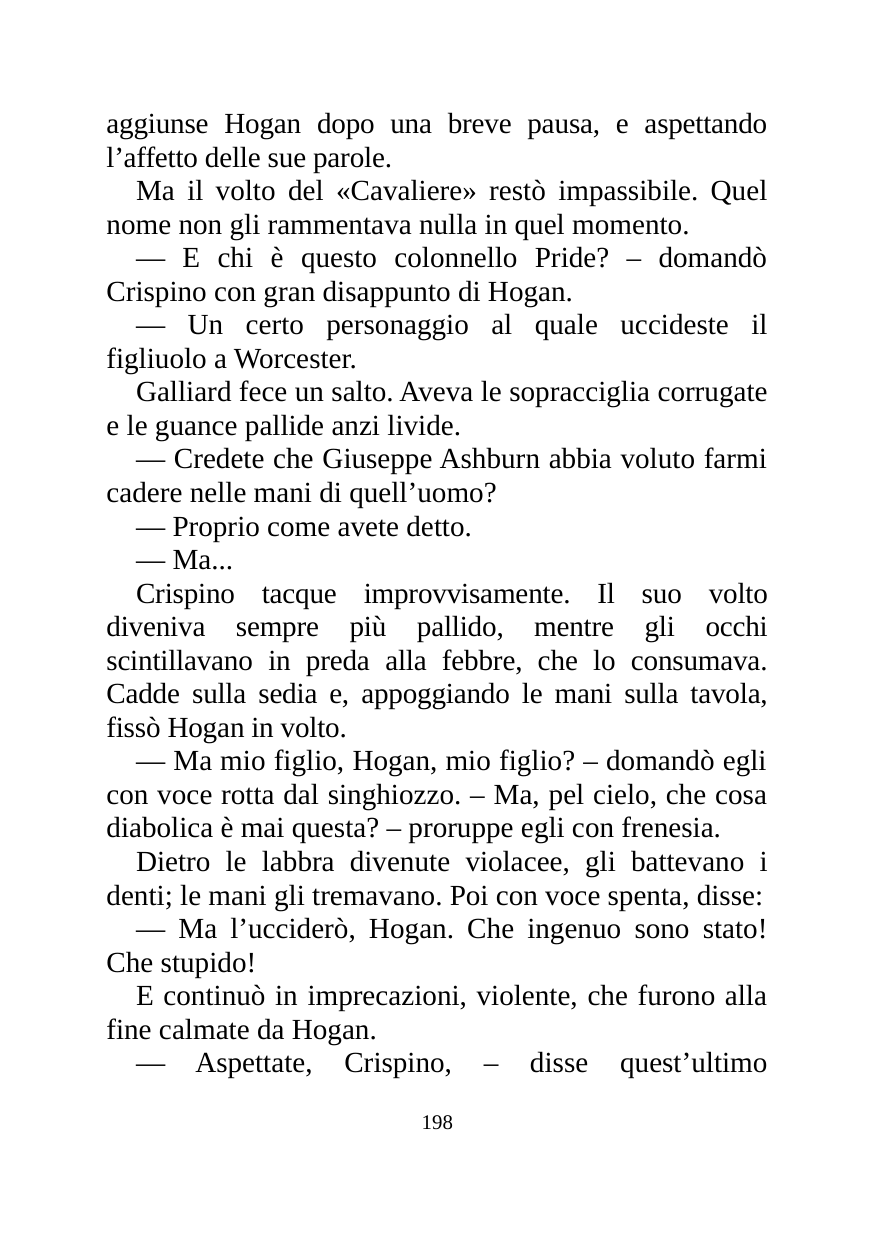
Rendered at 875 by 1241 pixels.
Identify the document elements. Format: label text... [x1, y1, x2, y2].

text aggiunse Hogan dopo una breve pausa, e aspettando l’affetto delle sue parole. [106, 106, 768, 173]
text — Ma... [106, 542, 768, 576]
text Crispino tacque improvvisamente. Il suo volto diveniva sempre più pallido, mentre gli occhi scintillavano in preda alla febbre, che lo consumava. Cadde sulla sedia e, appoggiando le mani sulla tavola, fissò Hogan in volto. [106, 576, 768, 743]
text — Ma l’ucciderò, Hogan. Che ingenuo sono stato! Che stupido! [106, 911, 768, 978]
text — Proprio come avete detto. [106, 509, 768, 542]
text — Un certo personaggio al quale uccideste il figliuolo a Worcester. [106, 307, 768, 374]
text Ma il volto del «Cavaliere» restò impassibile. Quel nome non gli rammentava nulla in quel momento. [106, 173, 768, 240]
text — E chi è questo colonnello Pride? – domandò Crispino con gran disappunto di Hogan. [106, 240, 768, 307]
text E continuò in imprecazioni, violente, che furono alla fine calmate da Hogan. [106, 978, 768, 1045]
text — Ma mio figlio, Hogan, mio figlio? – domandò egli con voce rotta dal singhiozzo. – Ma, pel cielo, che cosa diabolica è mai questa? – proruppe egli con frenesia. [106, 743, 768, 844]
text Galliard fece un salto. Aveva le sopracciglia corrugate e le guance pallide anzi livide. [106, 374, 768, 442]
text Dietro le labbra divenute violacee, gli battevano i denti; le mani gli tremavano. Poi con voce spenta, disse: [106, 844, 768, 911]
text — Credete che Giuseppe Ashburn abbia voluto farmi cadere nelle mani di quell’uomo? [106, 442, 768, 509]
text — Aspettate, Crispino, – disse quest’ultimo [106, 1045, 768, 1079]
